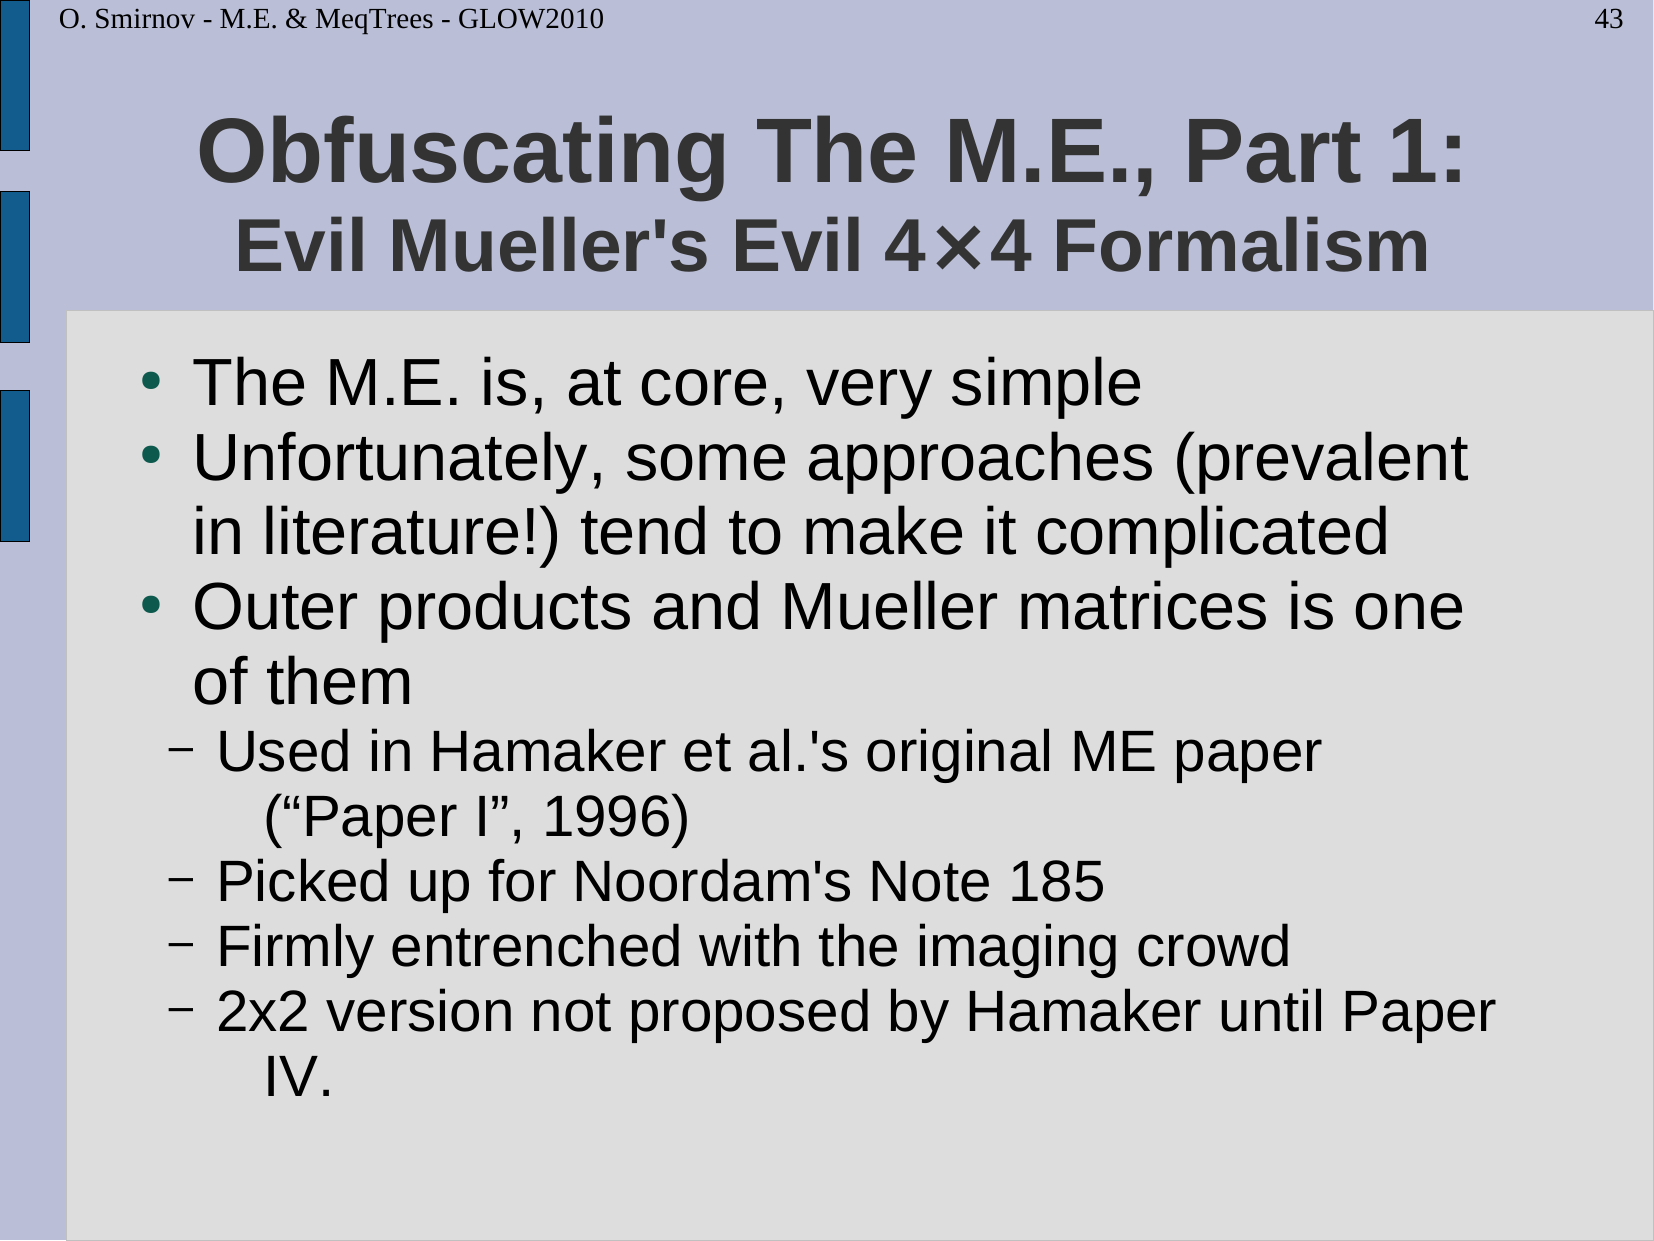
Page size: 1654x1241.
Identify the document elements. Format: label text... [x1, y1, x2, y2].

list The M.E. is, at core, very simple Unfortunately, some approaches (prevalent in literature!) tend to make it complicated Outer products and Mueller matrices is one of them Used in Hamaker et al.'s original ME paper (“Paper I”, 1996) Picked up for Noordam's Note 185 Firmly entrenched with the imaging crowd 2x2 version not proposed by Hamaker until Paper IV. [121, 344, 1534, 1149]
title Obfuscating The M.E., Part 1: Evil Mueller's Evil 4×4 Formalism [127, 98, 1540, 291]
